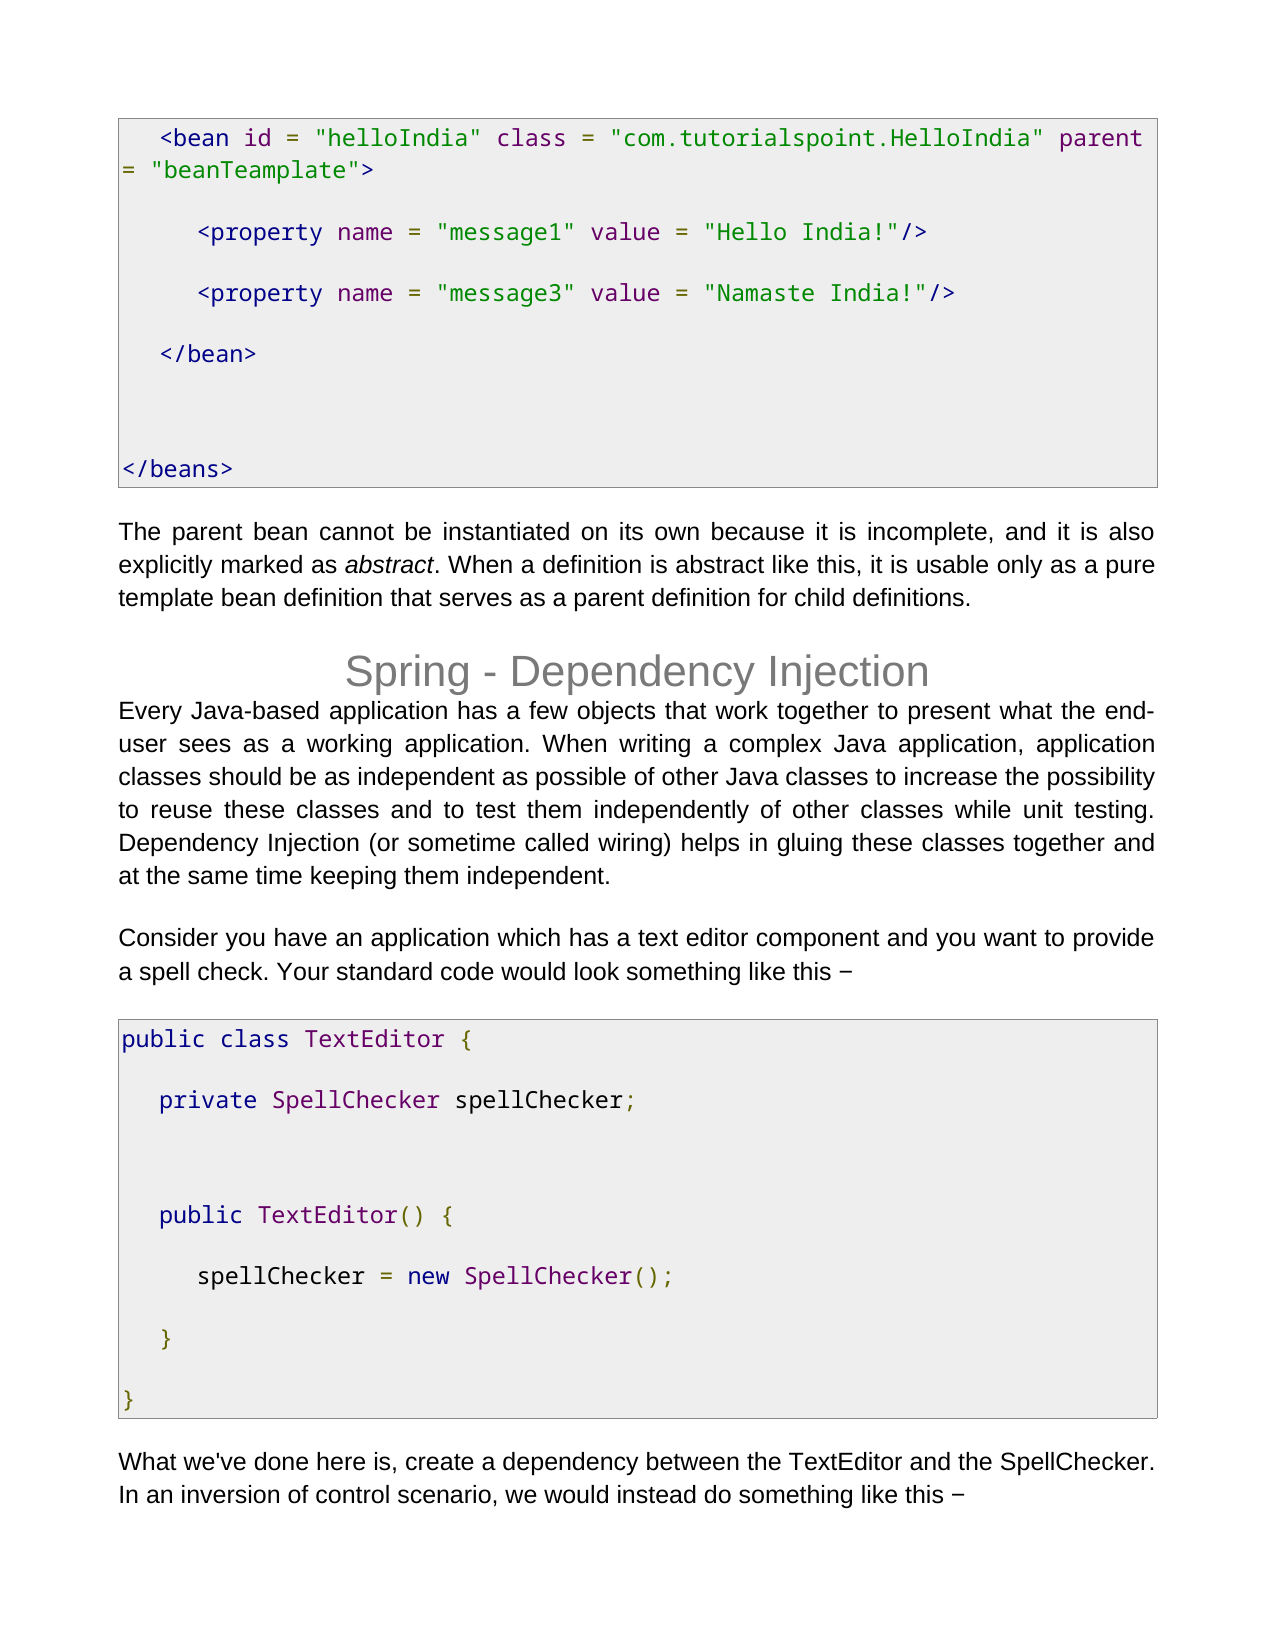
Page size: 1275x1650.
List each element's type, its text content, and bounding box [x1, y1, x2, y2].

text } [119, 1318, 1157, 1353]
subtitle Spring - Dependency Injection [118, 646, 1157, 696]
text </bean> [119, 334, 1157, 370]
text Consider you have an application which has a text editor component and you want to provide a spell check. Your standard code would look something like this − [118, 923, 1157, 985]
text private SpellChecker spellChecker; [119, 1080, 1157, 1116]
text The parent bean cannot be instantiated on its own because it is incomplete, and it is also explicitly marked as abstract. When a definition is abstract like this, it is usable only as a pure template bean definition that serves as a parent definition for child definitions. [118, 517, 1157, 612]
text <property name = "message3" value = "Namaste India!"/> [119, 273, 1157, 308]
text </beans> [119, 449, 1157, 487]
text public class TextEditor { [119, 1020, 1157, 1054]
text Every Java-based application has a few objects that work together to present what the end-user sees as a working application. When writing a complex Java application, application classes should be as independent as possible of other Java classes to increase the possibility to reuse these classes and to test them independently of other classes while unit testing. Dependency Injection (or sometime called wiring) helps in gluing these classes together and at the same time keeping them independent. [118, 696, 1157, 890]
text <property name = "message1" value = "Hello India!"/> [119, 212, 1157, 247]
text <bean id = "helloIndia" class = "com.tutorialspoint.HelloIndia" parent = "beanTeamplate"> [119, 119, 1157, 185]
text } [119, 1379, 1157, 1418]
text What we've done here is, create a dependency between the TextEditor and the SpellChecker. In an inversion of control scenario, we would instead do something like this − [118, 1447, 1157, 1509]
text spellChecker = new SpellChecker(); [119, 1256, 1157, 1292]
text public TextEditor() { [119, 1195, 1157, 1230]
